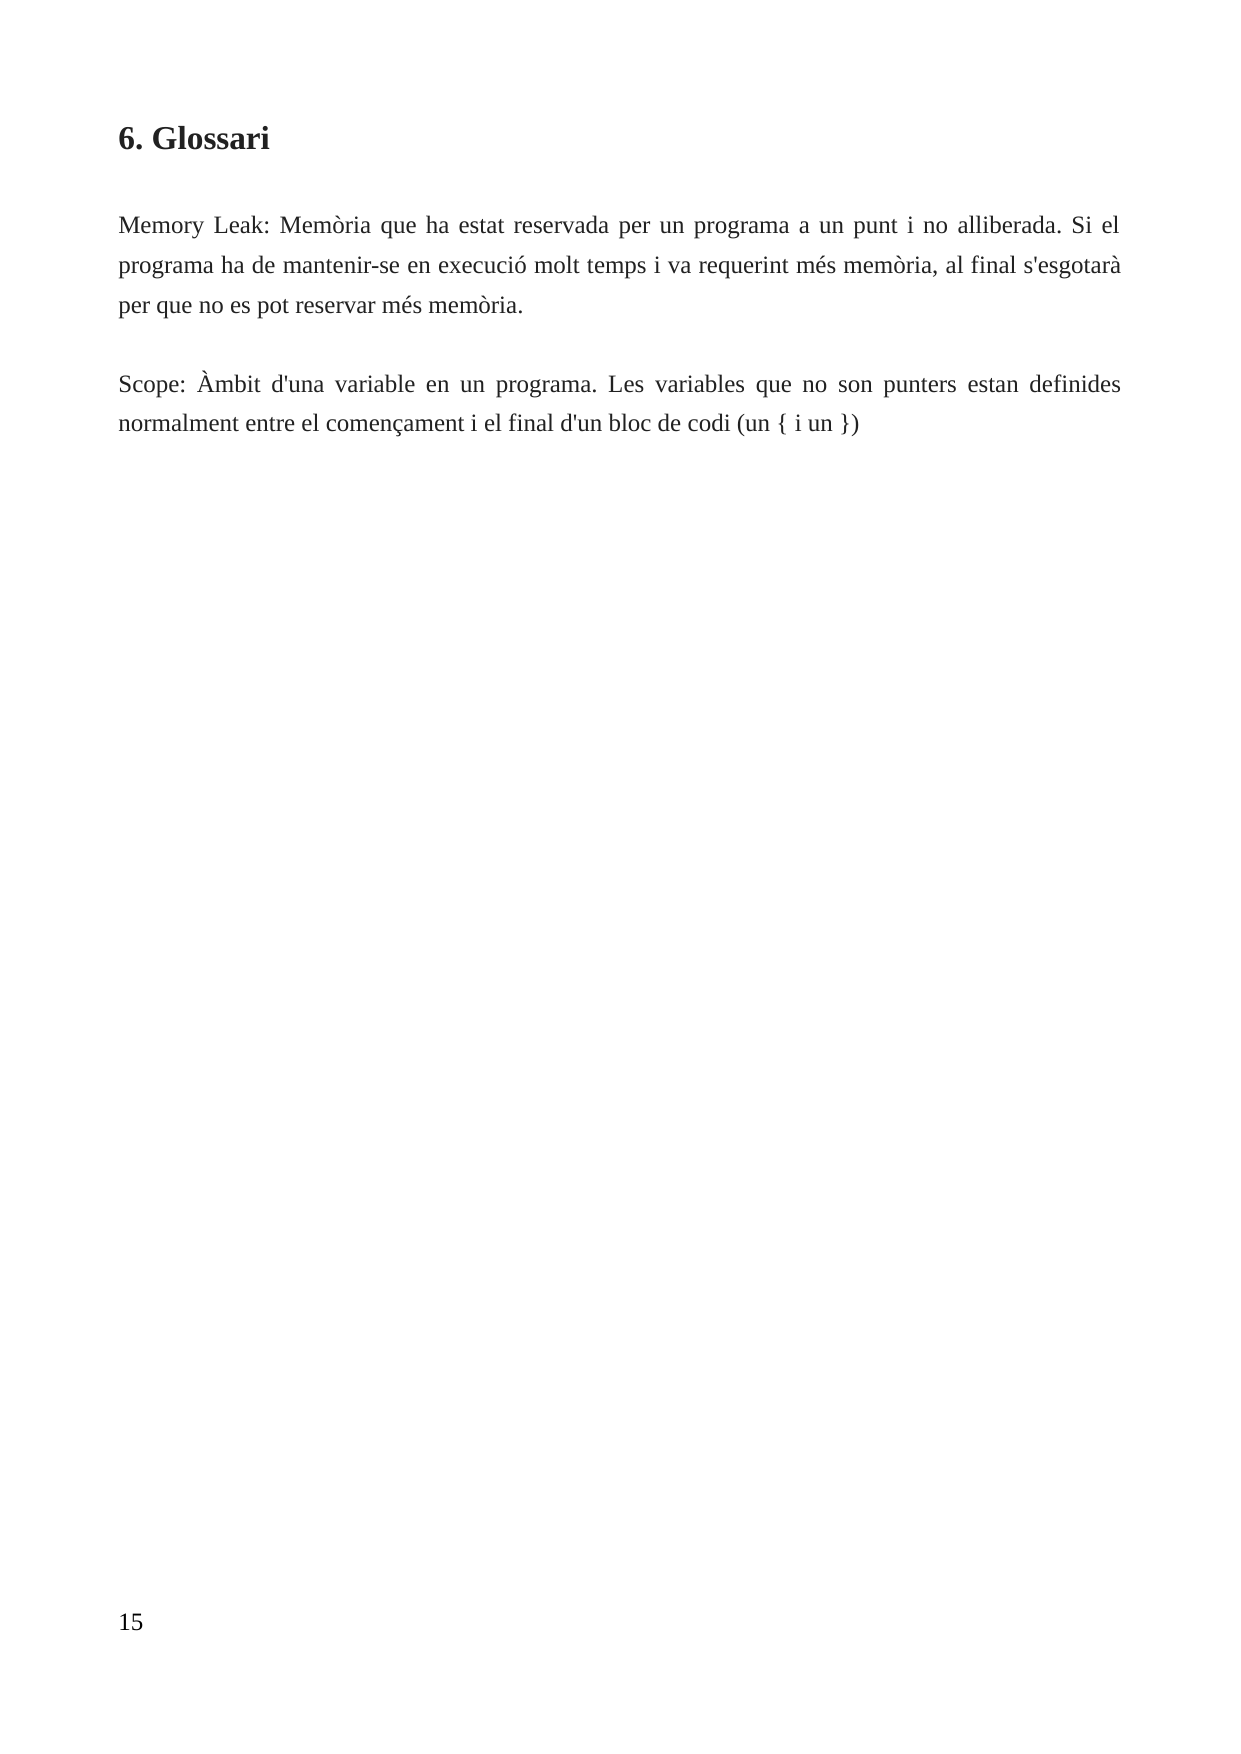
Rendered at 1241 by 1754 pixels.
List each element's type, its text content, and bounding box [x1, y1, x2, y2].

text Scope: Àmbit d'una variable en un programa. Les variables que no son punters estan definides normalment entre el començament i el final d'un bloc de codi (un { i un }) [118, 369, 1122, 437]
text 6. Glossari [118, 118, 1122, 156]
text Memory Leak: Memòria que ha estat reservada per un programa a un punt i no alliberada. Si el programa ha de mantenir-se en execució molt temps i va requerint més memòria, al final s'esgotarà per que no es pot reservar més memòria. [118, 211, 1122, 318]
